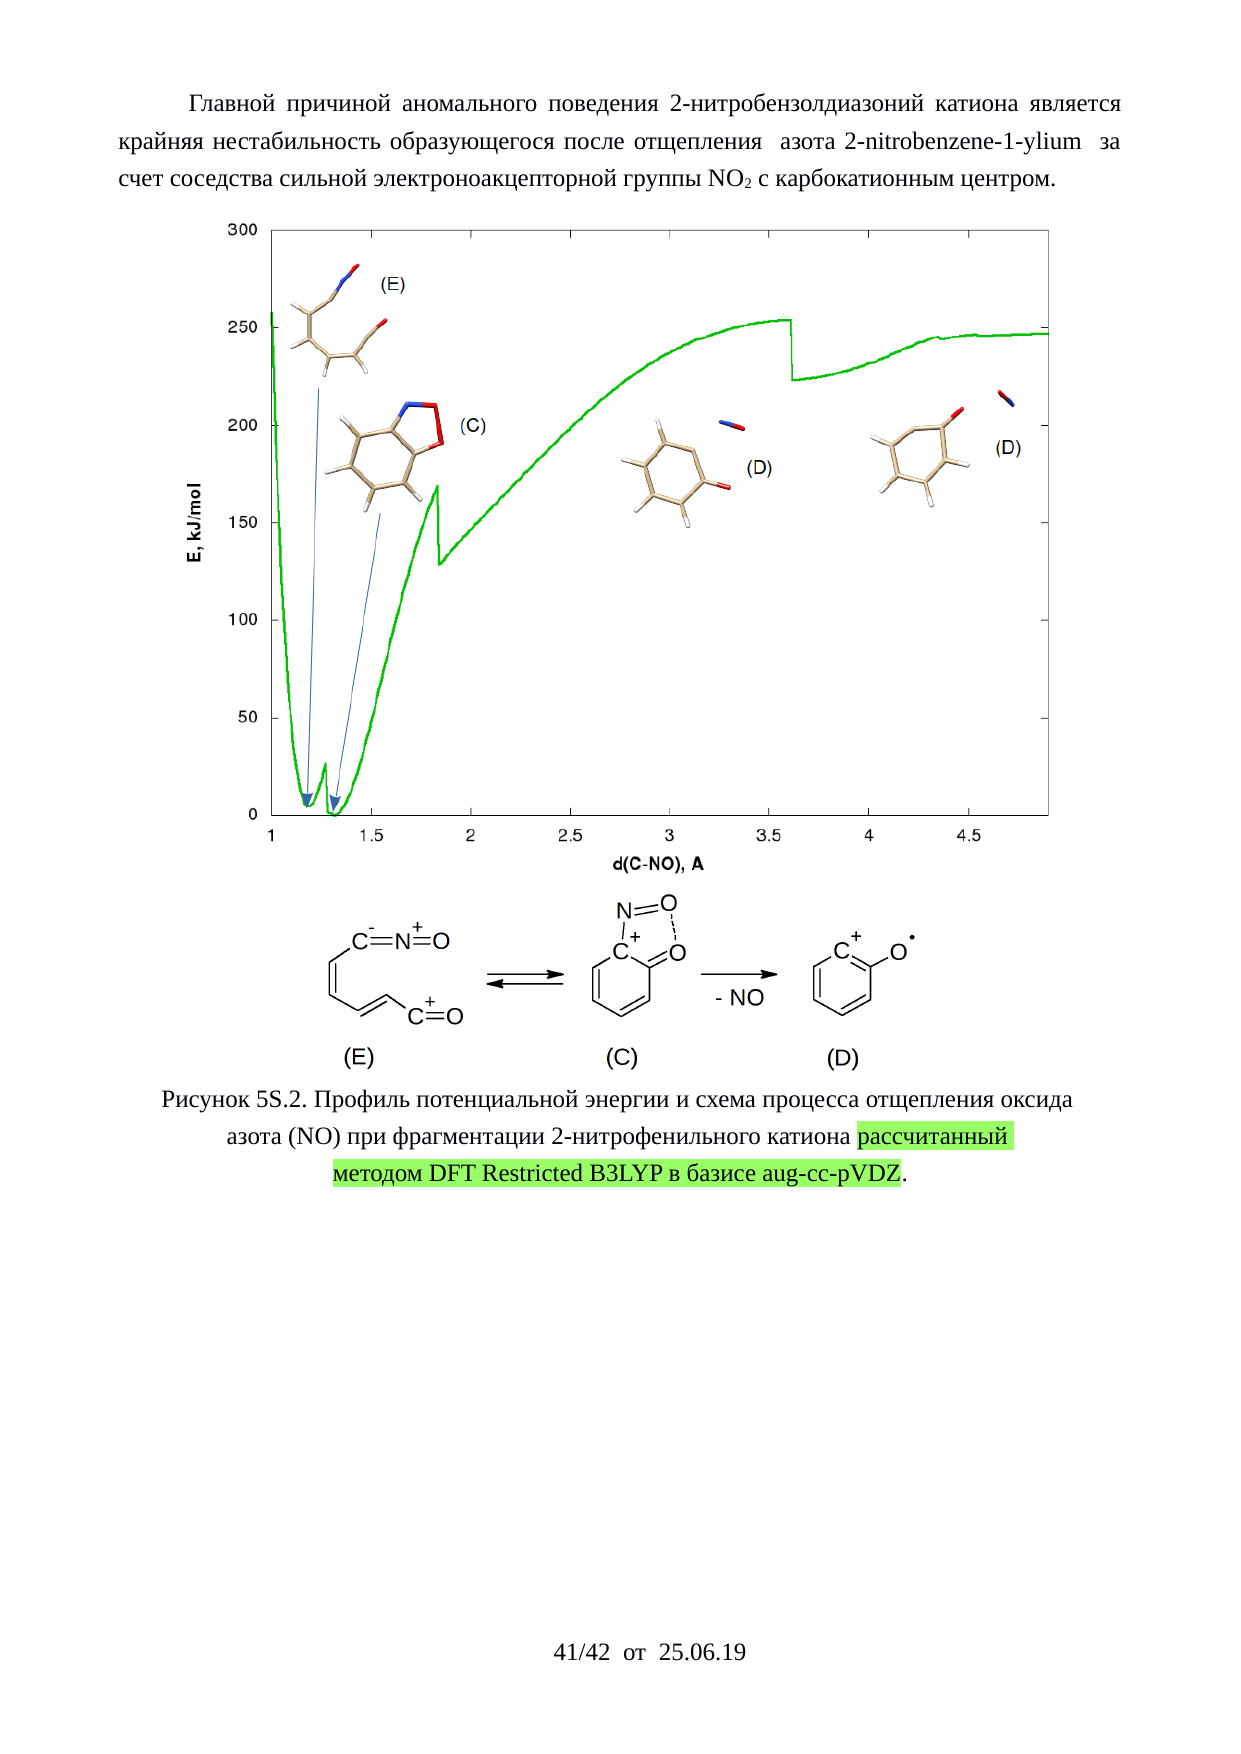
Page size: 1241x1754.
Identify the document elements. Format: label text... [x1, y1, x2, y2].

picture [321, 885, 919, 1076]
list Рисунок 5S.2. Профиль потенциальной энергии и схема процесса отщепления оксида [118, 1084, 1122, 1113]
list азота (NO) при фрагментации 2-нитрофенильного катиона рассчитанный [118, 1121, 1122, 1150]
list Главной причиной аномального поведения 2-нитробензолдиазоний катиона является крайняя нестабильность образующегося после отщепления азота 2-nitrobenzene-1-ylium за счет соседства сильной электроноакцепторной группы NO2 с карбокатионным центром. [118, 88, 1122, 192]
list методом DFT Restricted B3LYP в базисе aug-cc-pVDZ. [118, 1158, 1122, 1187]
picture [180, 219, 1060, 877]
